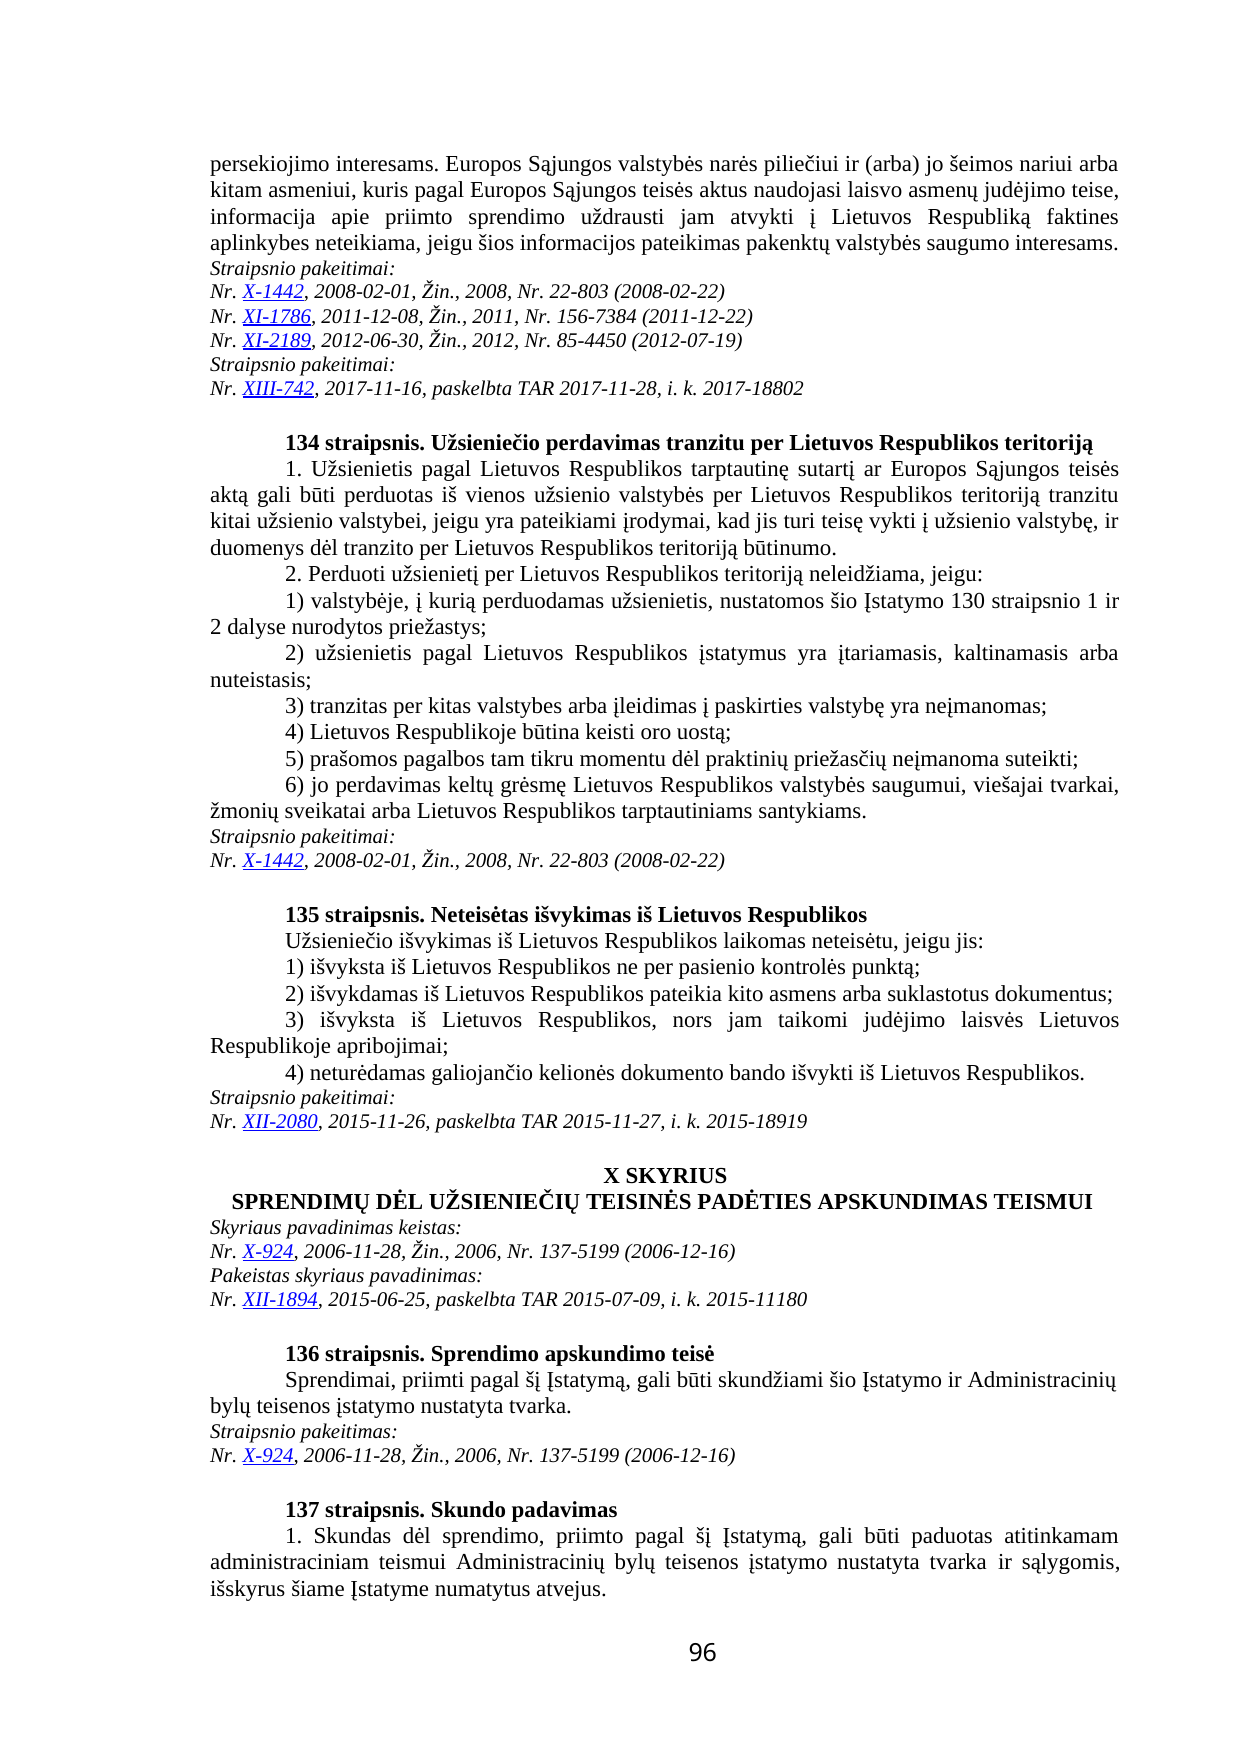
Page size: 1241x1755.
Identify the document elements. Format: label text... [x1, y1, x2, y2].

text Nr. X-924, 2006-11-28, Žin., 2006, Nr. 137-5199 (2006-12-16) [210, 1443, 1120, 1467]
text Nr. X-1442, 2008-02-01, Žin., 2008, Nr. 22-803 (2008-02-22) [210, 279, 1120, 303]
text 3) išvyksta iš Lietuvos Respublikos, nors jam taikomi judėjimo laisvės Lietuvos Respublikoje apribojimai; [210, 1006, 1120, 1059]
text Nr. XIII-742, 2017-11-16, paskelbta TAR 2017-11-28, i. k. 2017-18802 [210, 376, 1120, 400]
text 134 straipsnis. Užsieniečio perdavimas tranzitu per Lietuvos Respublikos teritoriją [285, 428, 1120, 455]
text Straipsnio pakeitimai: [210, 824, 1120, 848]
text 6) jo perdavimas keltų grėsmę Lietuvos Respublikos valstybės saugumui, viešajai tvarkai, žmonių sveikatai arba Lietuvos Respublikos tarptautiniams santykiams. [210, 771, 1120, 824]
text Straipsnio pakeitimai: [210, 352, 1120, 376]
text Sprendimai, priimti pagal šį Įstatymą, gali būti skundžiami šio Įstatymo ir Administracinių bylų teisenos įstatymo nustatyta tvarka. [210, 1366, 1120, 1419]
text 5) prašomos pagalbos tam tikru momentu dėl praktinių priežasčių neįmanoma suteikti; [210, 745, 1120, 771]
text 2) išvykdamas iš Lietuvos Respublikos pateikia kito asmens arba suklastotus dokumentus; [210, 980, 1120, 1006]
text 1. Užsienietis pagal Lietuvos Respublikos tarptautinę sutartį ar Europos Sąjungos teisės aktą gali būti perduotas iš vienos užsienio valstybės per Lietuvos Respublikos teritoriją tranzitu kitai užsienio valstybei, jeigu yra pateikiami įrodymai, kad jis turi teisę vykti į užsienio valstybę, ir duomenys dėl tranzito per Lietuvos Respublikos teritoriją būtinumo. [210, 455, 1120, 560]
text Straipsnio pakeitimas: [210, 1419, 1120, 1443]
text Nr. XI-1786, 2011-12-08, Žin., 2011, Nr. 156-7384 (2011-12-22) [210, 303, 1120, 328]
text X SKYRIUS [210, 1162, 1120, 1188]
text 4) neturėdamas galiojančio kelionės dokumento bando išvykti iš Lietuvos Respublikos. [210, 1059, 1120, 1085]
text SPRENDIMŲ DĖL UŽSIENIEČIŲ TEISINĖS PADĖTIES APSKUNDIMAS TEISMUI [210, 1188, 1120, 1215]
text 1) valstybėje, į kurią perduodamas užsienietis, nustatomos šio Įstatymo 130 straipsnio 1 ir 2 dalyse nurodytos priežastys; [210, 587, 1120, 639]
text Skyriaus pavadinimas keistas: [210, 1215, 1120, 1239]
text 3) tranzitas per kitas valstybes arba įleidimas į paskirties valstybę yra neįmanomas; [210, 692, 1120, 718]
text 136 straipsnis. Sprendimo apskundimo teisė [210, 1340, 1120, 1366]
text Pakeistas skyriaus pavadinimas: [210, 1263, 1120, 1287]
text Užsieniečio išvykimas iš Lietuvos Respublikos laikomas neteisėtu, jeigu jis: [210, 927, 1120, 953]
text 4) Lietuvos Respublikoje būtina keisti oro uostą; [210, 718, 1120, 745]
text Nr. XII-2080, 2015-11-26, paskelbta TAR 2015-11-27, i. k. 2015-18919 [210, 1109, 1120, 1133]
text Nr. XII-1894, 2015-06-25, paskelbta TAR 2015-07-09, i. k. 2015-11180 [210, 1287, 1120, 1311]
text Nr. X-924, 2006-11-28, Žin., 2006, Nr. 137-5199 (2006-12-16) [210, 1239, 1120, 1263]
text 137 straipsnis. Skundo padavimas [210, 1496, 1120, 1522]
text Nr. X-1442, 2008-02-01, Žin., 2008, Nr. 22-803 (2008-02-22) [210, 848, 1120, 872]
text 2) užsienietis pagal Lietuvos Respublikos įstatymus yra įtariamasis, kaltinamasis arba nuteistasis; [210, 639, 1120, 692]
text Straipsnio pakeitimai: [210, 255, 1120, 279]
text persekiojimo interesams. Europos Sąjungos valstybės narės piliečiui ir (arba) jo šeimos nariui arba kitam asmeniui, kuris pagal Europos Sąjungos teisės aktus naudojasi laisvo asmenų judėjimo teise, informacija apie priimto sprendimo uždrausti jam atvykti į Lietuvos Respubliką faktines aplinkybes neteikiama, jeigu šios informacijos pateikimas pakenktų valstybės saugumo interesams. [210, 150, 1120, 255]
text 2. Perduoti užsienietį per Lietuvos Respublikos teritoriją neleidžiama, jeigu: [210, 560, 1120, 587]
text Nr. XI-2189, 2012-06-30, Žin., 2012, Nr. 85-4450 (2012-07-19) [210, 328, 1120, 352]
text Straipsnio pakeitimai: [210, 1085, 1120, 1109]
text 1) išvyksta iš Lietuvos Respublikos ne per pasienio kontrolės punktą; [210, 953, 1120, 980]
text 135 straipsnis. Neteisėtas išvykimas iš Lietuvos Respublikos [210, 901, 1120, 927]
text 1. Skundas dėl sprendimo, priimto pagal šį Įstatymą, gali būti paduotas atitinkamam administraciniam teismui Administracinių bylų teisenos įstatymo nustatyta tvarka ir sąlygomis, išskyrus šiame Įstatyme numatytus atvejus. [210, 1522, 1120, 1601]
